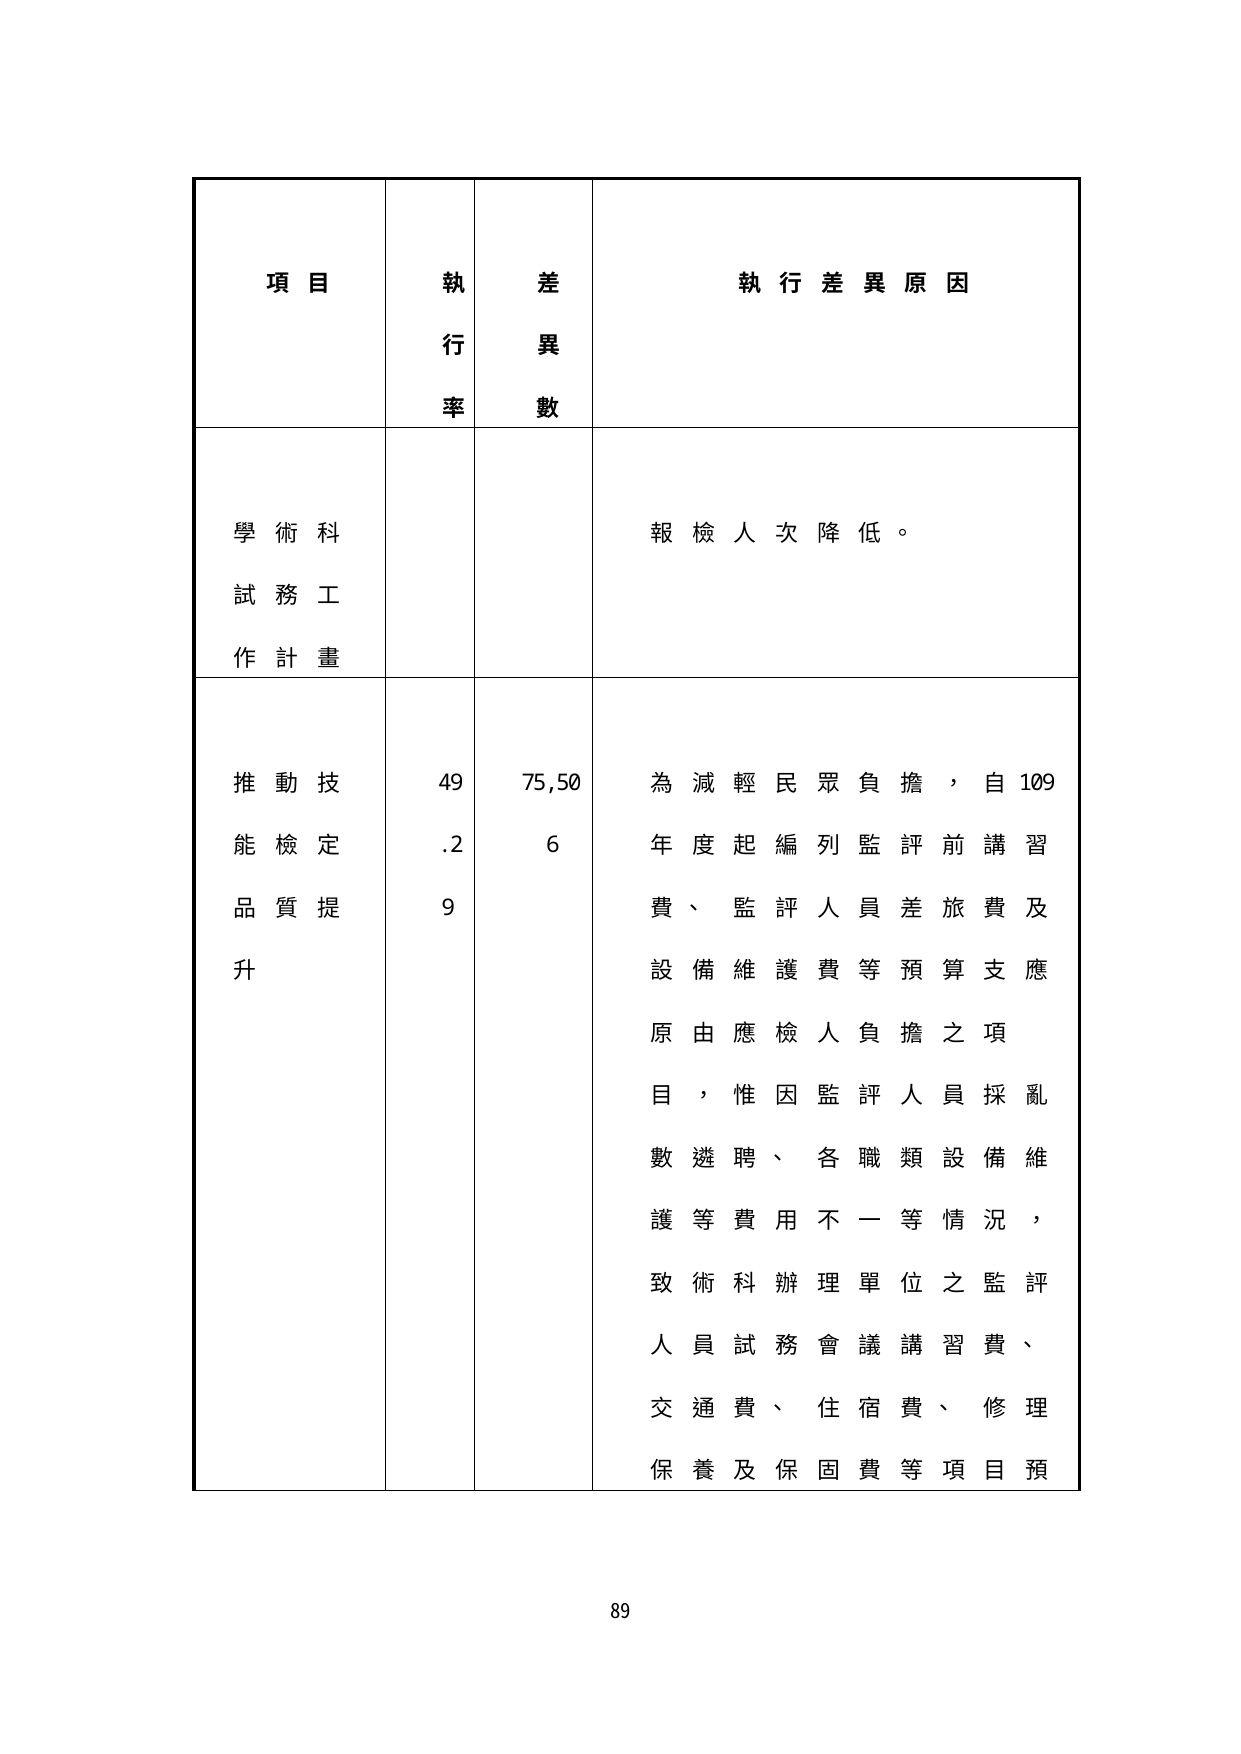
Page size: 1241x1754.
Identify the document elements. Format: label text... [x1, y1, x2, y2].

table_cell 75,506 [475, 678, 592, 1490]
table_cell [386, 428, 474, 677]
table_cell 為減輕民眾負擔，自109年度起編列監評前講習費、監評人員差旅費及設備維護費等預算支應原由應檢人負擔之項目，惟因監評人員採亂數遴聘、各職類設備維護等費用不一等情況，致術科辦理單位之監評人員試務會議講習費、交通費、住宿費、修理保養及保固費等項目預 [593, 678, 1078, 1490]
table_cell 報檢人次降低。 [593, 428, 1078, 677]
table_header 執行率 [386, 180, 474, 427]
table_cell 推動技能檢定品質提升 [196, 678, 385, 1490]
table_header 執行差異原因 [593, 180, 1078, 427]
table_header 差異數 [475, 180, 592, 427]
table_cell 學術科試務工作計畫 [196, 428, 385, 677]
table_header 項目 [196, 180, 385, 427]
table_cell [475, 428, 592, 677]
table_cell 49.29 [386, 678, 474, 1490]
